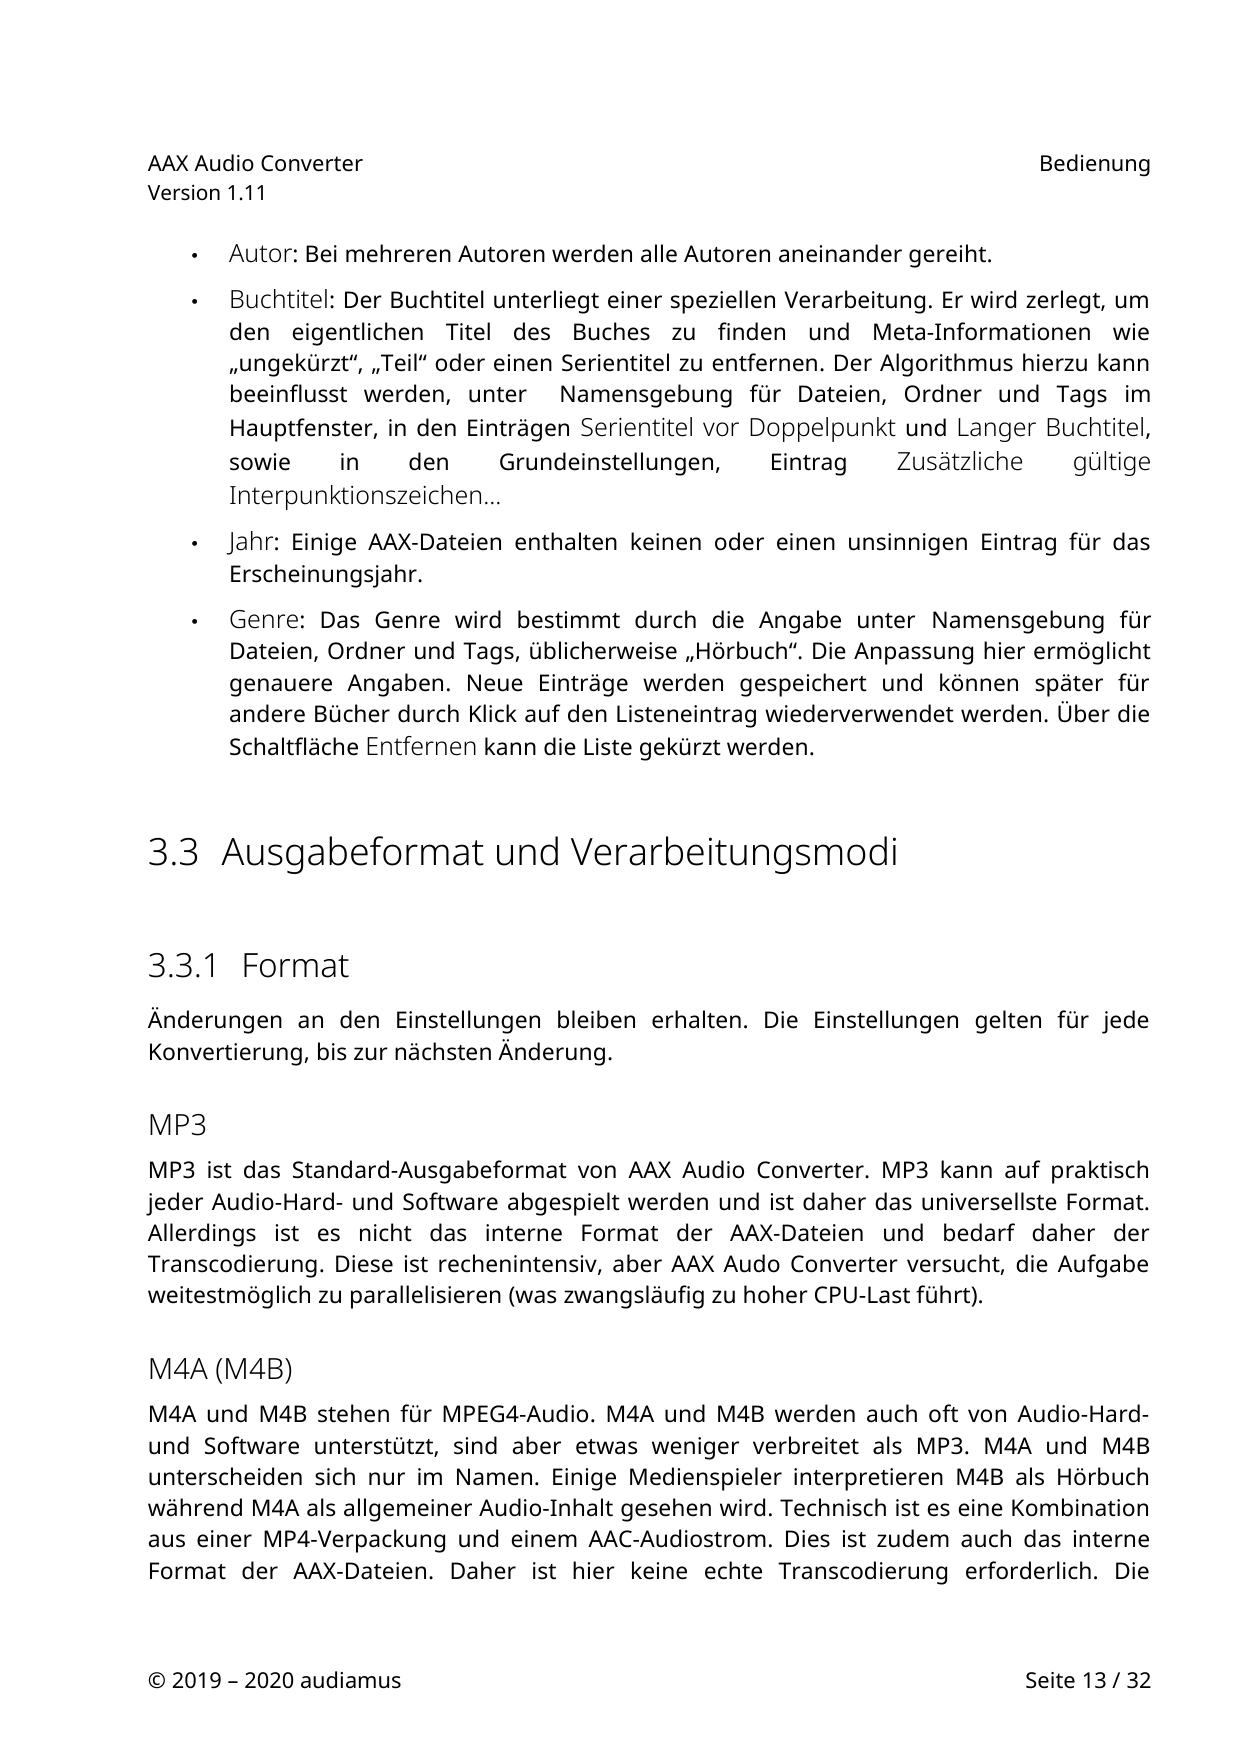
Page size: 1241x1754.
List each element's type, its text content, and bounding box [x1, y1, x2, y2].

subtitle M4A (M4B) [148, 1348, 1152, 1388]
text Änderungen an den Einstellungen bleiben erhalten. Die Einstellungen gelten für jede Konvertierung, bis zur nächsten Änderung. [148, 1004, 1152, 1067]
text M4A und M4B stehen für MPEG4-Audio. M4A und M4B werden auch oft von Audio-Hard- und Software unterstützt, sind aber etwas weniger verbreitet als MP3. M4A und M4B unterscheiden sich nur im Namen. Einige Medienspieler interpretieren M4B als Hörbuch während M4A als allgemeiner Audio-Inhalt gesehen wird. Technisch ist es eine Kombination aus einer MP4-Verpackung und einem AAC-Audiostrom. Dies ist zudem auch das interne Format der AAX-Dateien. Daher ist hier keine echte Transcodierung erforderlich. Die [148, 1398, 1152, 1586]
list Autor: Bei mehreren Autoren werden alle Autoren aneinander gereiht. [191, 235, 1152, 269]
list Jahr: Einige AAX-Dateien enthalten keinen oder einen unsinnigen Eintrag für das Erscheinungsjahr. [191, 524, 1152, 589]
text MP3 ist das Standard-Ausgabeformat von AAX Audio Converter. MP3 kann auf praktisch jeder Audio-Hard- und Software abgespielt werden und ist daher das universellste Format. Allerdings ist es nicht das interne Format der AAX-Dateien und bedarf daher der Transcodierung. Diese ist rechenintensiv, aber AAX Audo Converter versucht, die Aufgabe weitestmöglich zu parallelisieren (was zwangsläufig zu hoher CPU-Last führt). [148, 1154, 1152, 1311]
subtitle Format [148, 941, 1152, 987]
subtitle MP3 [148, 1104, 1152, 1144]
list Buchtitel: Der Buchtitel unterliegt einer speziellen Verarbeitung. Er wird zerlegt, um den eigentlichen Titel des Buches zu finden und Meta-Informationen wie „ungekürzt“, „Teil“ oder einen Serientitel zu entfernen. Der Algorithmus hierzu kann beeinflusst werden, unter Namensgebung für Dateien, Ordner und Tags im Hauptfenster, in den Einträgen Serientitel vor Doppelpunkt und Langer Buchtitel, sowie in den Grundeinstellungen, Eintrag Zusätzliche gültige Interpunktionszeichen... [191, 282, 1152, 511]
list Genre: Das Genre wird bestimmt durch die Angabe unter Namensgebung für Dateien, Ordner und Tags, üblicherweise „Hörbuch“. Die Anpassung hier ermöglicht genauere Angaben. Neue Einträge werden gespeichert und können später für andere Bücher durch Klick auf den Listeneintrag wiederverwendet werden. Über die Schaltfläche Entfernen kann die Liste gekürzt werden. [191, 601, 1152, 763]
subtitle Ausgabeformat und Verarbeitungsmodi [148, 826, 1152, 877]
